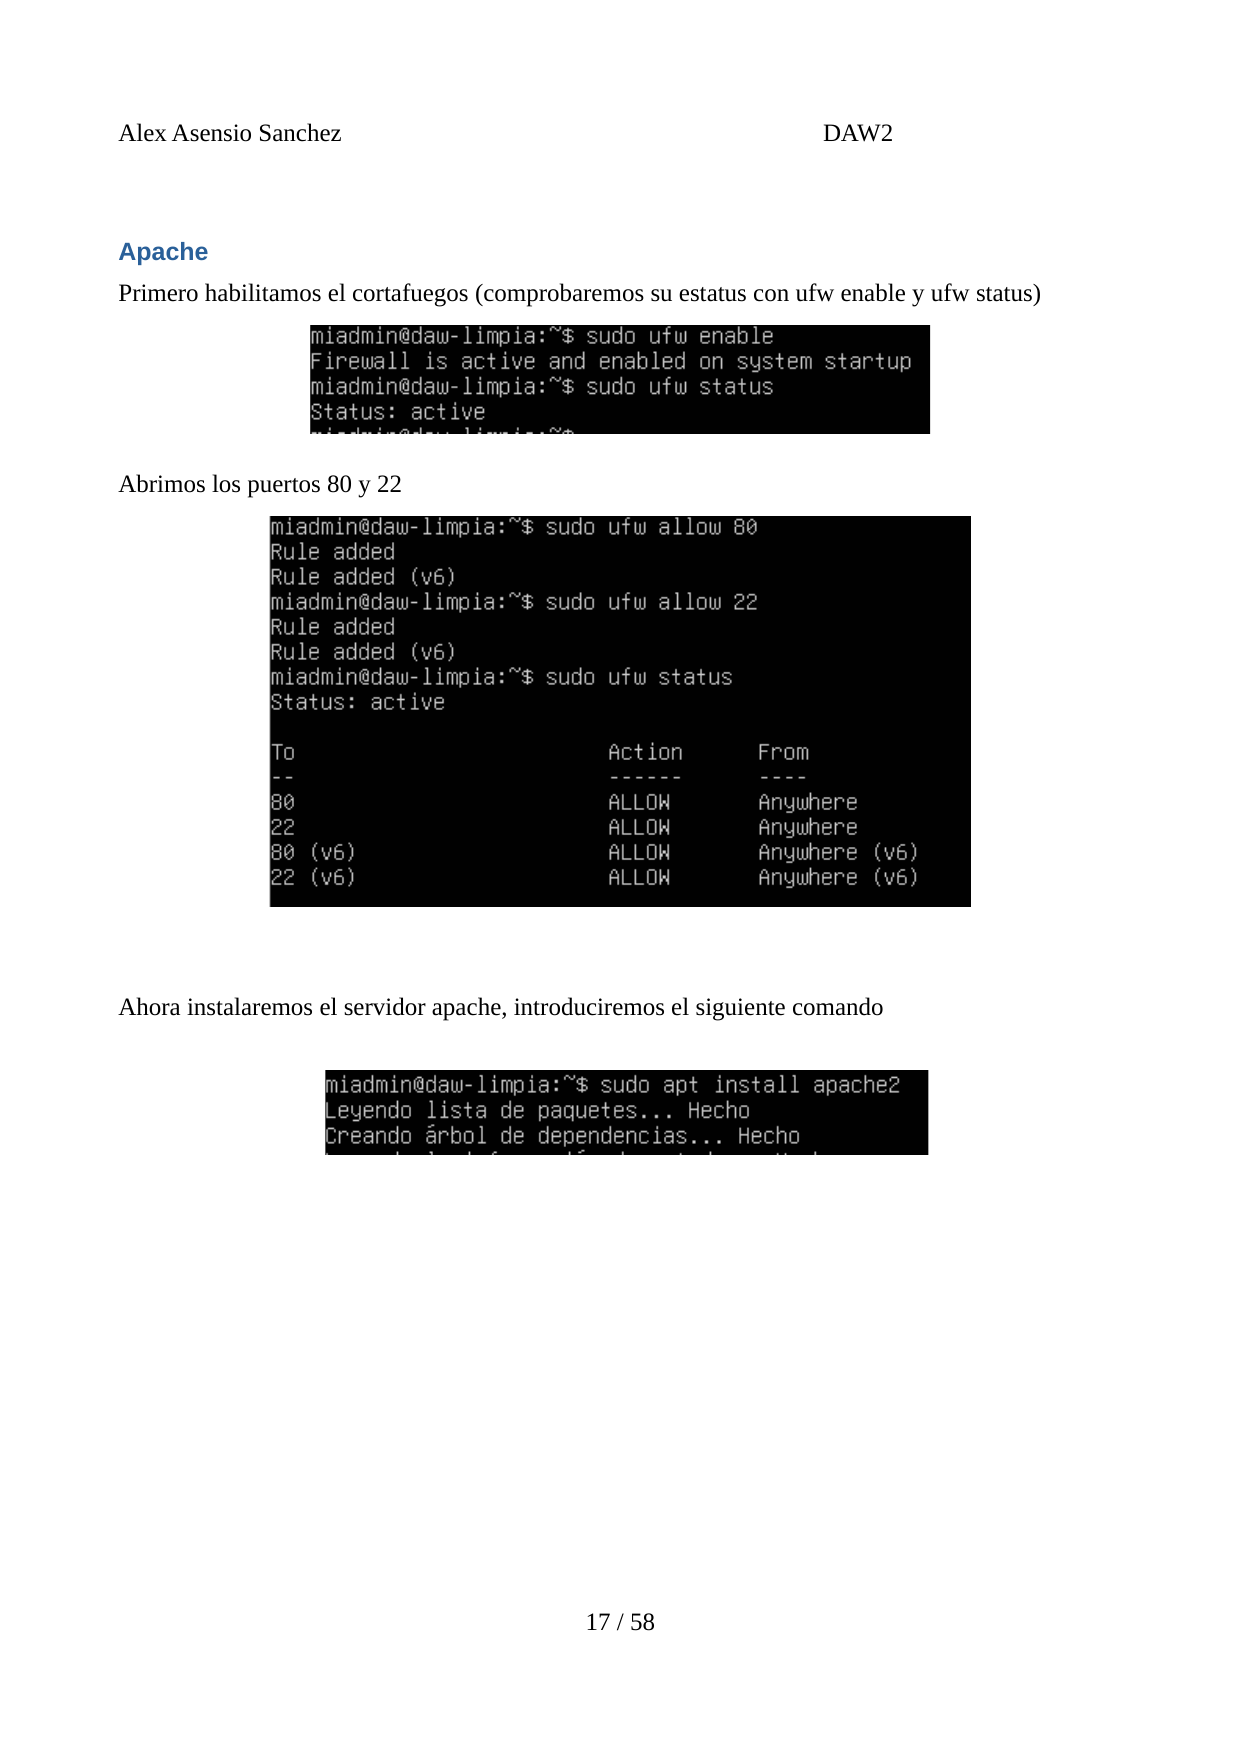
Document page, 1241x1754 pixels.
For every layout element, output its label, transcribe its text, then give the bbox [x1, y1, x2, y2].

picture [310, 325, 931, 434]
text Primero habilitamos el cortafuegos (comprobaremos su estatus con ufw enable y ufw status) [118, 278, 1122, 307]
picture [269, 516, 971, 907]
subtitle Apache [118, 237, 1122, 266]
text Ahora instalaremos el servidor apache, introduciremos el siguiente comando [118, 992, 1122, 1021]
text Abrimos los puertos 80 y 22 [118, 469, 1122, 497]
picture [325, 1070, 929, 1155]
